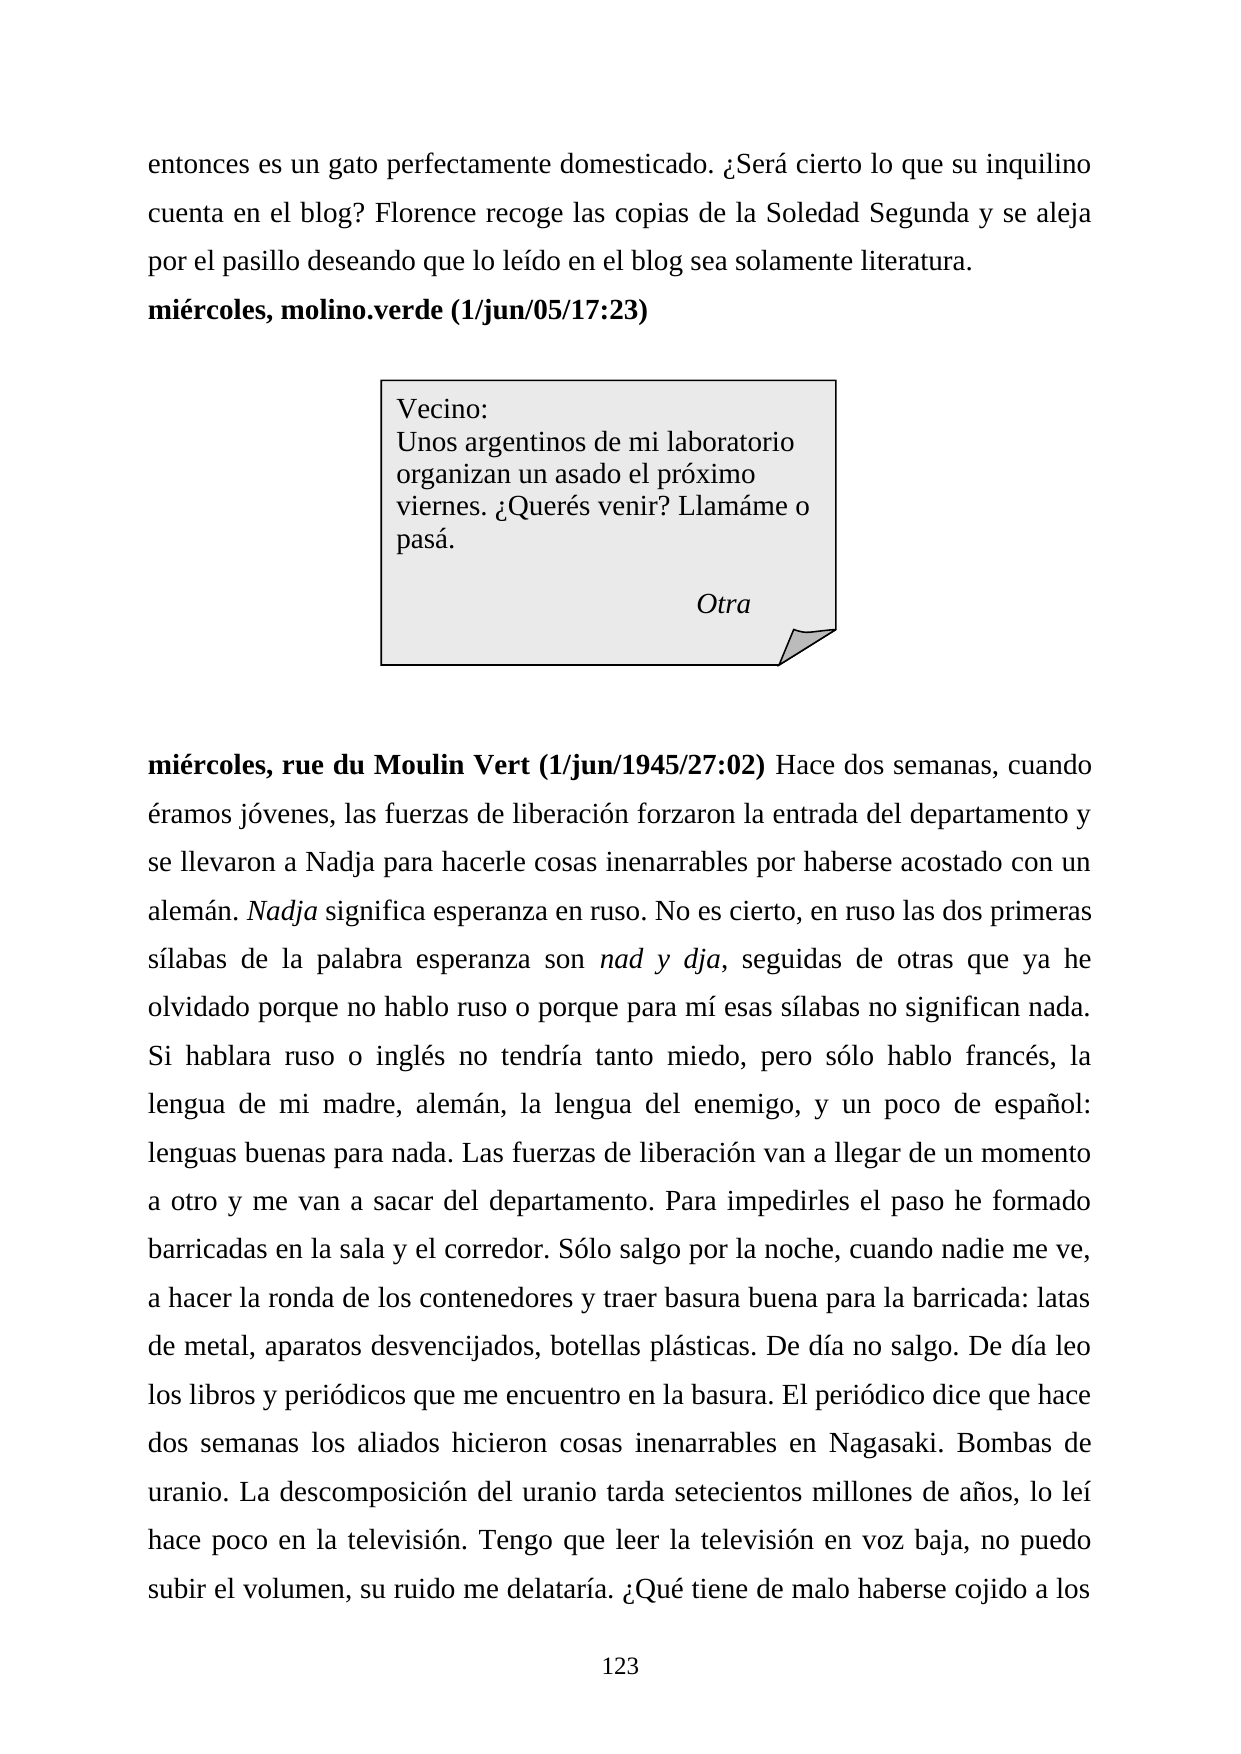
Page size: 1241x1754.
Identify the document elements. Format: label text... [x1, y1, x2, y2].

text miércoles, rue du Moulin Vert (1/jun/1945/27:02) Hace dos semanas, cuando éramos jóvenes, las fuerzas de liberación forzaron la entrada del departamento y se llevaron a Nadja para hacerle cosas inenarrables por haberse acostado con un alemán. Nadja significa esperanza en ruso. No es cierto, en ruso las dos primeras sílabas de la palabra esperanza son nad y dja, seguidas de otras que ya he olvidado porque no hablo ruso o porque para mí esas sílabas no significan nada. Si hablara ruso o inglés no tendría tanto miedo, pero sólo hablo francés, la lengua de mi madre, alemán, la lengua del enemigo, y un poco de español: lenguas buenas para nada. Las fuerzas de liberación van a llegar de un momento a otro y me van a sacar del departamento. Para impedirles el paso he formado barricadas en la sala y el corredor. Sólo salgo por la noche, cuando nadie me ve, a hacer la ronda de los contenedores y traer basura buena para la barricada: latas de metal, aparatos desvencijados, botellas plásticas. De día no salgo. De día leo los libros y periódicos que me encuentro en la basura. El periódico dice que hace dos semanas los aliados hicieron cosas inenarrables en Nagasaki. Bombas de uranio. La descomposición del uranio tarda setecientos millones de años, lo leí hace poco en la televisión. Tengo que leer la televisión en voz baja, no puedo subir el volumen, su ruido me delataría. ¿Qué tiene de malo haberse cojido a los [148, 748, 1092, 1604]
text entonces es un gato perfectamente domesticado. ¿Será cierto lo que su inquilino cuenta en el blog? Florence recoge las copias de la Soledad Segunda y se aleja por el pasillo deseando que lo leído en el blog sea solamente literatura. [148, 148, 1092, 277]
text miércoles, molino.verde (1/jun/05/17:23) [148, 293, 1092, 325]
